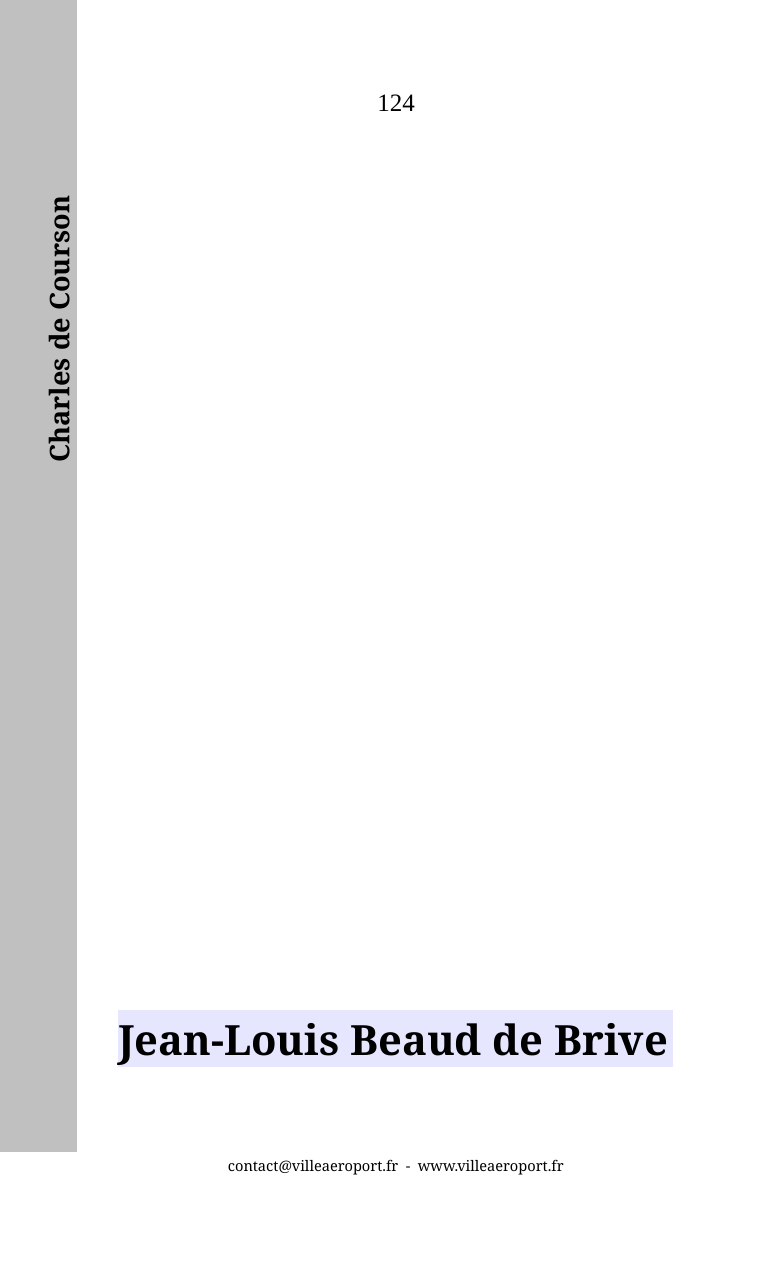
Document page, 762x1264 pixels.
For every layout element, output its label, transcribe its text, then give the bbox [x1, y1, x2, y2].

text Jean-Louis Beaud de Brive [118, 1010, 673, 1067]
text Charles de Courson [0, 187, 77, 462]
